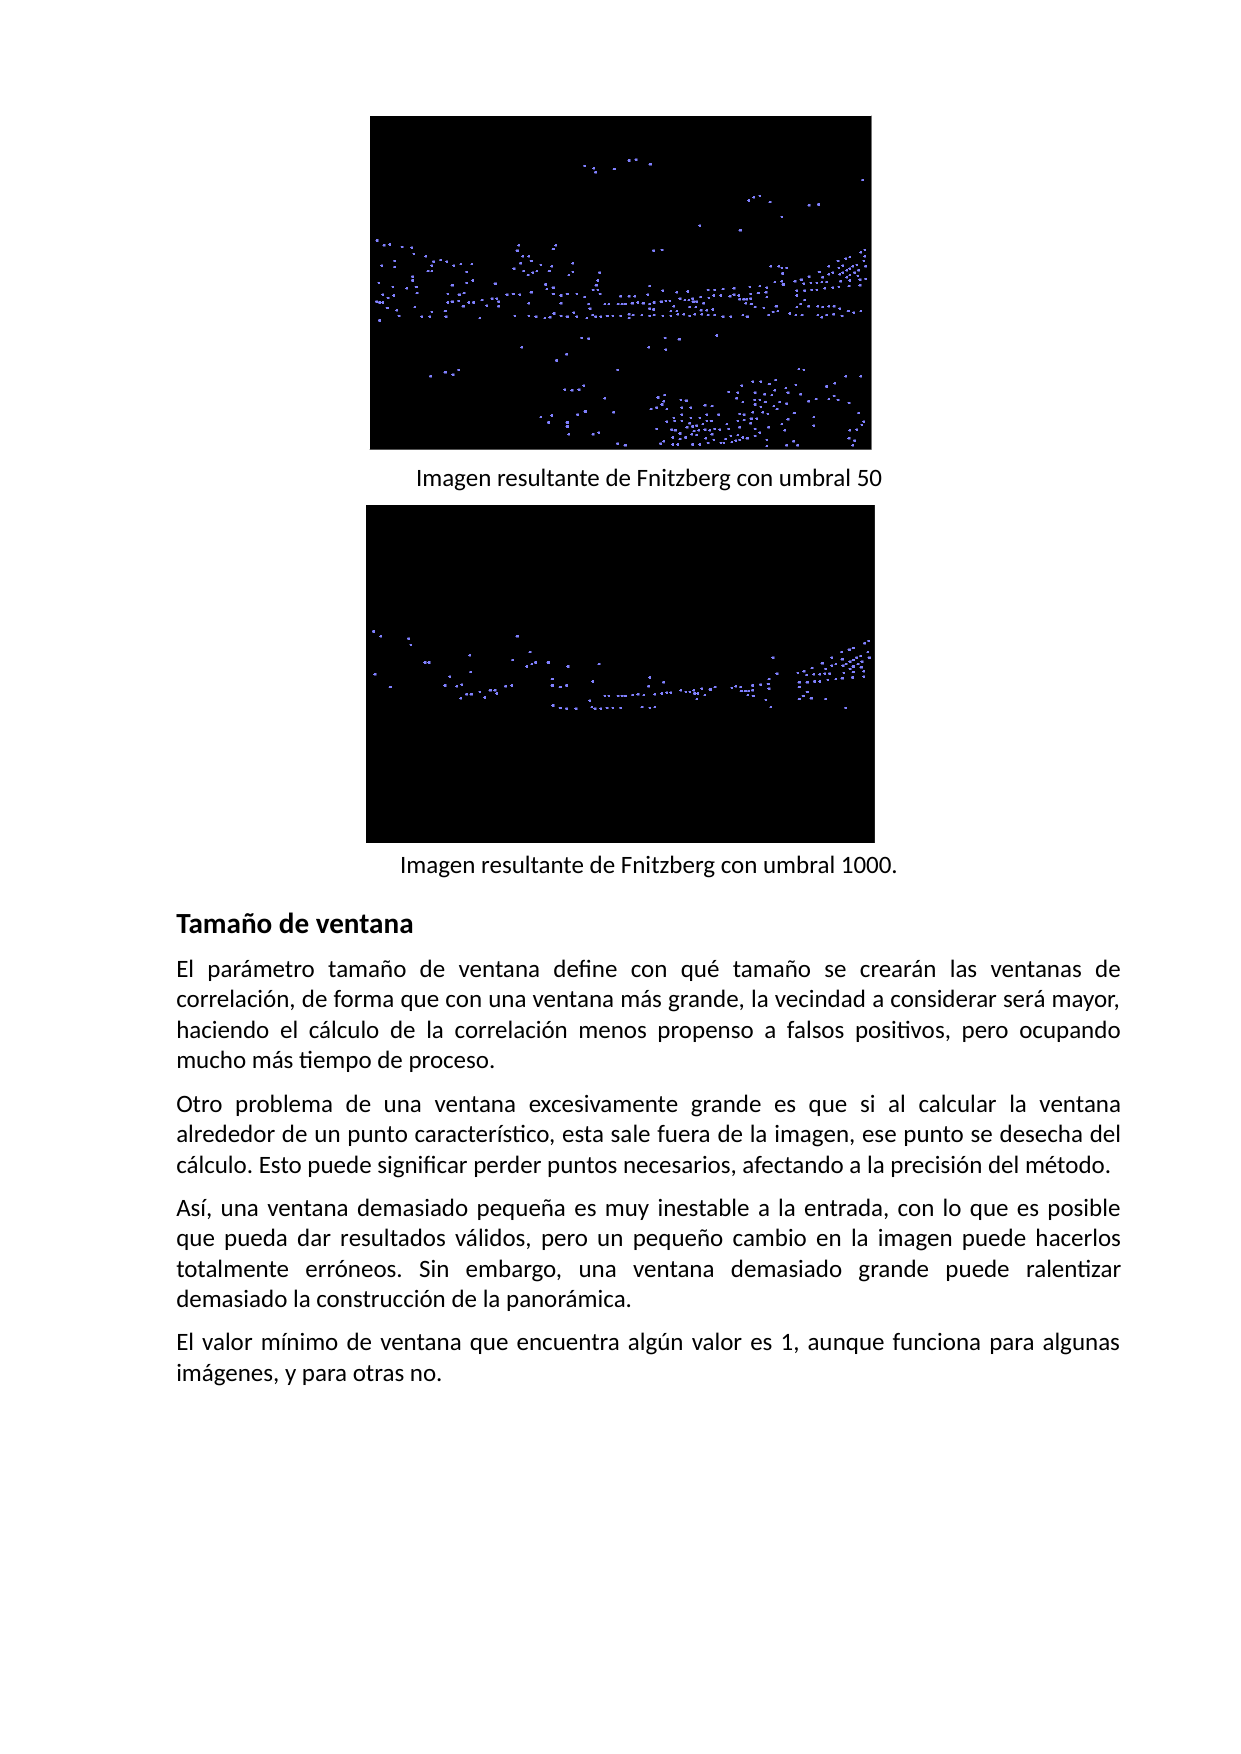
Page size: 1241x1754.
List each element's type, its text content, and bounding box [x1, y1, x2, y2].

text El valor mínimo de ventana que encuentra algún valor es 1, aunque funciona para algunas imágenes, y para otras no. [176, 1326, 1122, 1387]
text Imagen resultante de Fnitzberg con umbral 50 [176, 462, 1122, 493]
subtitle Tamaño de ventana [176, 905, 1122, 941]
picture [368, 115, 872, 450]
text Otro problema de una ventana excesivamente grande es que si al calcular la ventana alrededor de un punto característico, esta sale fuera de la imagen, ese punto se desecha del cálculo. Esto puede significar perder puntos necesarios, afectando a la precisión del método. [176, 1088, 1122, 1179]
text Imagen resultante de Fnitzberg con umbral 1000. [176, 849, 1122, 880]
text El parámetro tamaño de ventana define con qué tamaño se crearán las ventanas de correlación, de forma que con una ventana más grande, la vecindad a considerar será mayor, haciendo el cálculo de la correlación menos propenso a falsos positivos, pero ocupando mucho más tiempo de proceso. [176, 953, 1122, 1075]
text Así, una ventana demasiado pequeña es muy inestable a la entrada, con lo que es posible que pueda dar resultados válidos, pero un pequeño cambio en la imagen puede hacerlos totalmente erróneos. Sin embargo, una ventana demasiado grande puede ralentizar demasiado la construcción de la panorámica. [176, 1192, 1122, 1314]
picture [365, 505, 875, 843]
